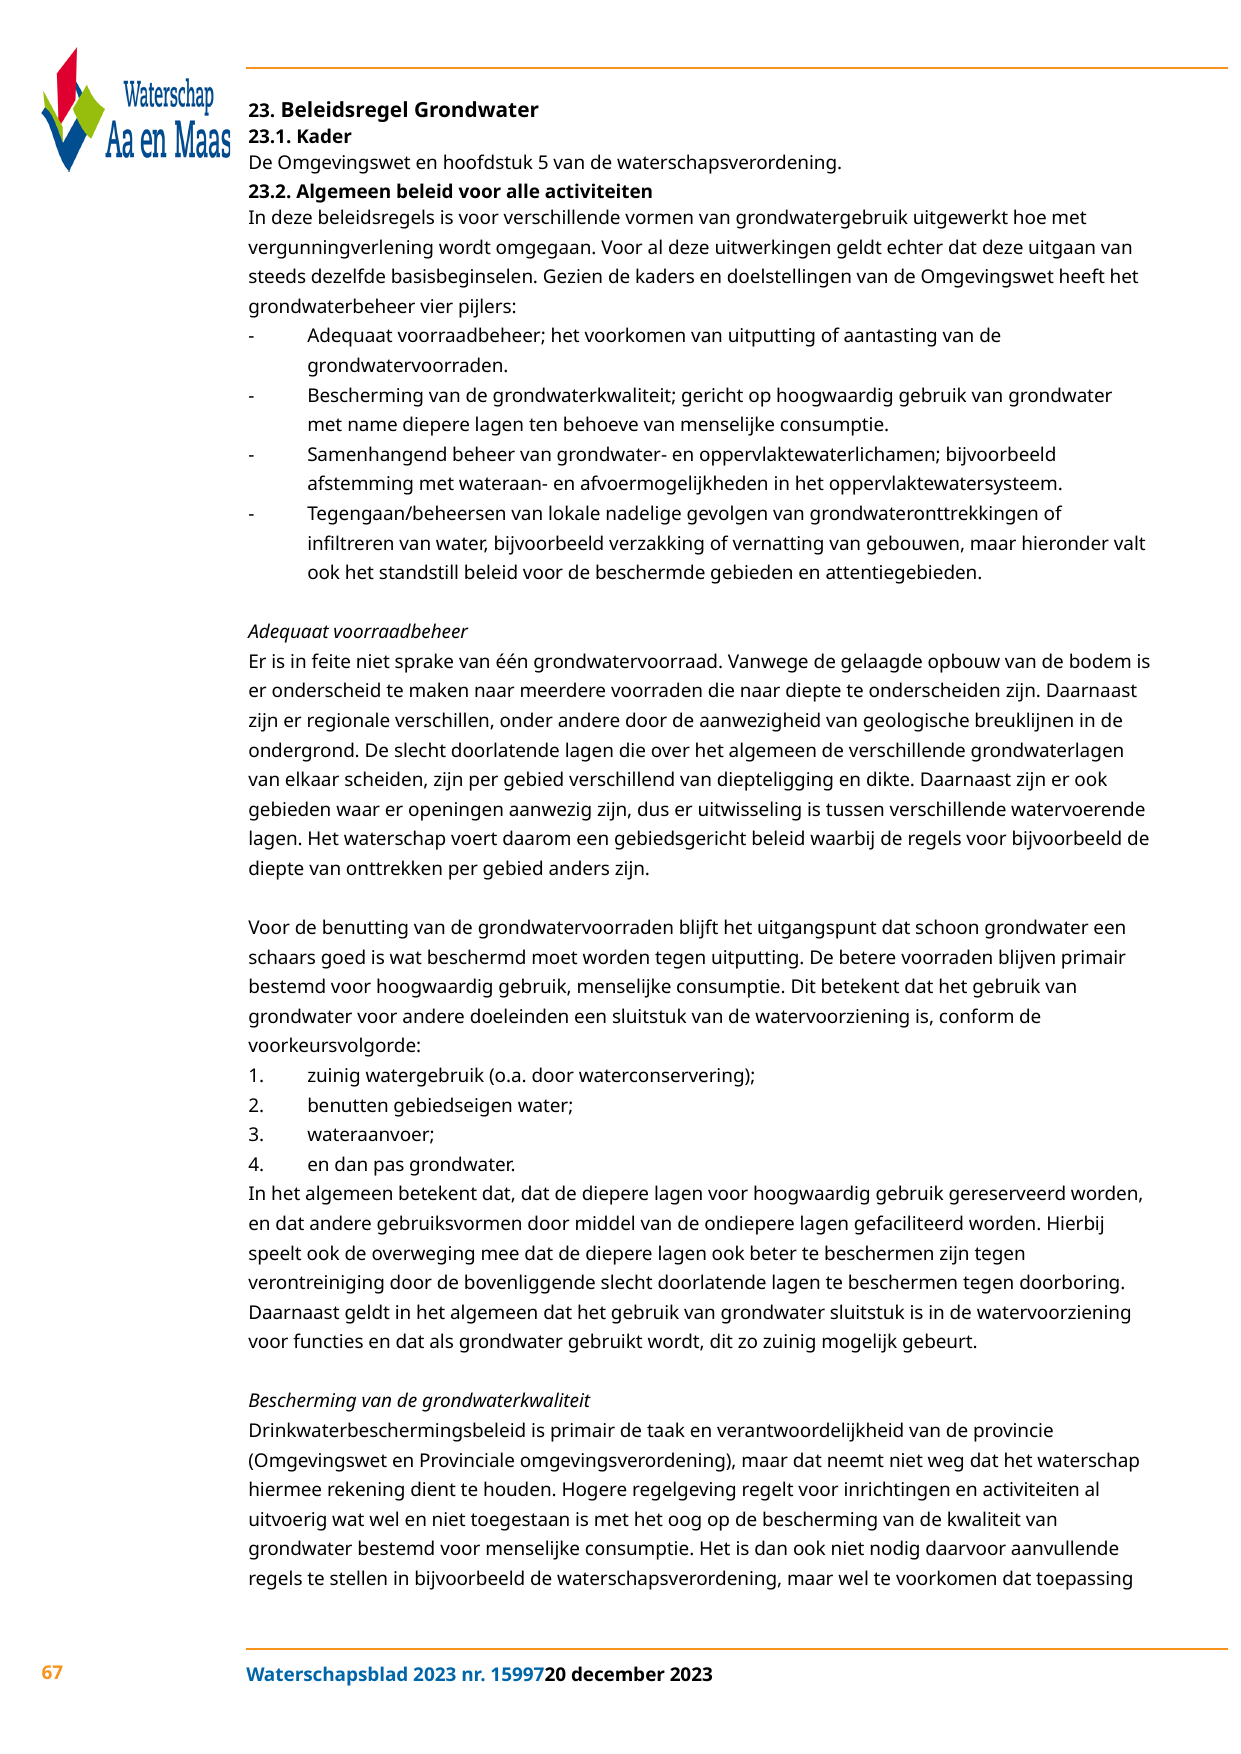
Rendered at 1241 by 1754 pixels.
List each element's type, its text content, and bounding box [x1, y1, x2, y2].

text 23.1. Kader [248, 123, 1152, 149]
text Adequaat voorraadbeheer [248, 618, 1152, 644]
text Voor de benutting van de grondwatervoorraden blijft het uitgangspunt dat schoon grondwater een schaars goed is wat beschermd moet worden tegen uitputting. De betere voorraden blijven primair bestemd voor hoogwaardig gebruik, menselijke consumptie. Dit betekent dat het gebruik van grondwater voor andere doeleinden een sluitstuk van de watervoorziening is, conform de voorkeursvolgorde: [248, 914, 1152, 1058]
text De Omgevingswet en hoofdstuk 5 van de waterschapsverordening. [248, 149, 1152, 175]
text 23.2. Algemeen beleid voor alle activiteiten [248, 178, 1152, 204]
text Er is in feite niet sprake van één grondwatervoorraad. Vanwege de gelaagde opbouw van de bodem is er onderscheid te maken naar meerdere voorraden die naar diepte te onderscheiden zijn. Daarnaast zijn er regionale verschillen, onder andere door de aanwezigheid van geologische breuklijnen in de ondergrond. De slecht doorlatende lagen die over het algemeen de verschillende grondwaterlagen van elkaar scheiden, zijn per gebied verschillend van diepteligging en dikte. Daarnaast zijn er ook gebieden waar er openingen aanwezig zijn, dus er uitwisseling is tussen verschillende watervoerende lagen. Het waterschap voert daarom een gebiedsgericht beleid waarbij de regels voor bijvoorbeeld de diepte van onttrekken per gebied anders zijn. [248, 648, 1152, 881]
text Drinkwaterbeschermingsbeleid is primair de taak en verantwoordelijkheid van de provincie (Omgevingswet en Provinciale omgevingsverordening), maar dat neemt niet weg dat het waterschap hiermee rekening dient te houden. Hogere regelgeving regelt voor inrichtingen en activiteiten al uitvoerig wat wel en niet toegestaan is met het oog op de bescherming van de kwaliteit van grondwater bestemd voor menselijke consumptie. Het is dan ook niet nodig daarvoor aanvullende regels te stellen in bijvoorbeeld de waterschapsverordening, maar wel te voorkomen dat toepassing [248, 1417, 1152, 1591]
text In het algemeen betekent dat, dat de diepere lagen voor hoogwaardig gebruik gereserveerd worden, en dat andere gebruiksvormen door middel van de ondiepere lagen gefaciliteerd worden. Hierbij speelt ook de overweging mee dat de diepere lagen ook beter te beschermen zijn tegen verontreiniging door de bovenliggende slecht doorlatende lagen te beschermen tegen doorboring. Daarnaast geldt in het algemeen dat het gebruik van grondwater sluitstuk is in de watervoorziening voor functies en dat als grondwater gebruikt wordt, dit zo zuinig mogelijk gebeurt. [248, 1181, 1152, 1354]
list en dan pas grondwater. [248, 1151, 1152, 1177]
list Samenhangend beheer van grondwater- en oppervlaktewaterlichamen; bijvoorbeeld afstemming met wateraan- en afvoermogelijkheden in het oppervlaktewatersysteem. [248, 441, 1152, 496]
list benutten gebiedseigen water; [248, 1092, 1152, 1117]
picture [41, 47, 231, 172]
text 23. Beleidsregel Grondwater [248, 95, 1152, 123]
list Bescherming van de grondwaterkwaliteit; gericht op hoogwaardig gebruik van grondwater met name diepere lagen ten behoeve van menselijke consumptie. [248, 382, 1152, 437]
list zuinig watergebruik (o.a. door waterconservering); [248, 1062, 1152, 1088]
list Adequaat voorraadbeheer; het voorkomen van uitputting of aantasting van de grondwatervoorraden. [248, 323, 1152, 378]
list wateraanvoer; [248, 1121, 1152, 1147]
list Tegengaan/beheersen van lokale nadelige gevolgen van grondwateronttrekkingen of infiltreren van water, bijvoorbeeld verzakking of vernatting van gebouwen, maar hieronder valt ook het standstill beleid voor de beschermde gebieden en attentiegebieden. [248, 500, 1152, 585]
text Bescherming van de grondwaterkwaliteit [248, 1388, 1152, 1413]
text In deze beleidsregels is voor verschillende vormen van grondwatergebruik uitgewerkt hoe met vergunningverlening wordt omgegaan. Voor al deze uitwerkingen geldt echter dat deze uitgaan van steeds dezelfde basisbeginselen. Gezien de kaders en doelstellingen van de Omgevingswet heeft het grondwaterbeheer vier pijlers: [248, 204, 1152, 319]
